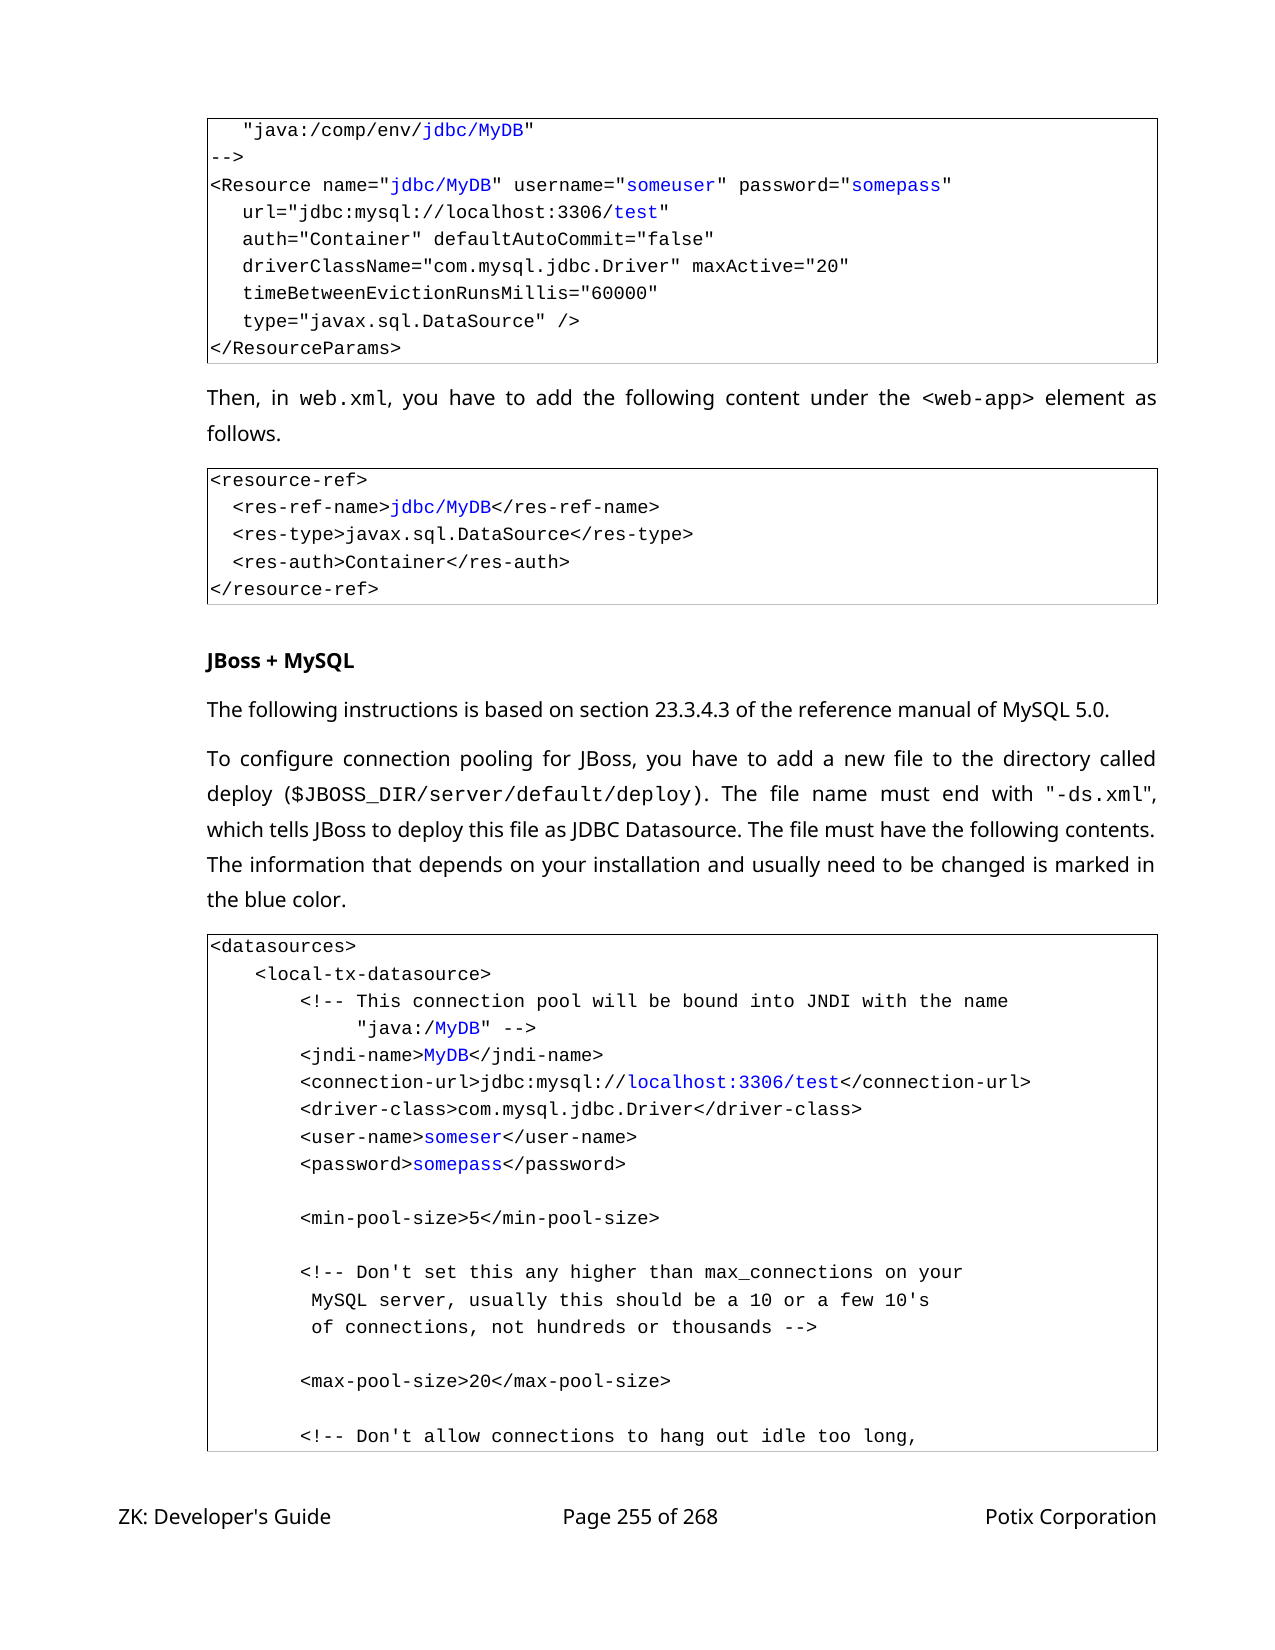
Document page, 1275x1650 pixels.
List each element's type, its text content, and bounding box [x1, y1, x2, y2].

text url="jdbc:mysql://localhost:3306/test" [208, 200, 1157, 224]
text type="javax.sql.DataSource" /> [208, 308, 1157, 333]
text <driver-class>com.mysql.jdbc.Driver</driver-class> [208, 1097, 1157, 1122]
text <jndi-name>MyDB</jndi-name> [208, 1043, 1157, 1067]
text To configure connection pooling for JBoss, you have to add a new file to the directory called deploy ($JBOSS_DIR/server/default/deploy). The file name must end with "-ds.xml", which tells JBoss to deploy this file as JDBC Datasource. The file must have the following contents. The information that depends on your installation and usually need to be changed is marked in the blue color. [207, 744, 1157, 913]
text --> [208, 145, 1157, 169]
text <max-pool-size>20</max-pool-size> [208, 1369, 1157, 1393]
text Then, in web.xml, you have to add the following content under the <web-app> element as follows. [207, 383, 1157, 447]
text <connection-url>jdbc:mysql://localhost:3306/test</connection-url> [208, 1070, 1157, 1094]
text <!-- Don't allow connections to hang out idle too long, [208, 1423, 1157, 1451]
text <res-ref-name>jdbc/MyDB</res-ref-name> [208, 495, 1157, 519]
text </resource-ref> [208, 577, 1157, 604]
text driverClassName="com.mysql.jdbc.Driver" maxActive="20" [208, 254, 1157, 278]
text <min-pool-size>5</min-pool-size> [208, 1206, 1157, 1230]
text <Resource name="jdbc/MyDB" username="someuser" password="somepass" [208, 172, 1157, 197]
text <local-tx-datasource> [208, 961, 1157, 986]
text <res-auth>Container</res-auth> [208, 549, 1157, 574]
text "java:/MyDB" --> [208, 1016, 1157, 1040]
text "java:/comp/env/jdbc/MyDB" [208, 119, 1157, 142]
text The following instructions is based on section 23.3.4.3 of the reference manual of MySQL 5.0. [207, 695, 1157, 723]
text </ResourceParams> [208, 336, 1157, 363]
text timeBetweenEvictionRunsMillis="60000" [208, 281, 1157, 306]
text MySQL server, usually this should be a 10 or a few 10's [208, 1288, 1157, 1312]
text <res-type>javax.sql.DataSource</res-type> [208, 522, 1157, 547]
text <!-- This connection pool will be bound into JNDI with the name [208, 988, 1157, 1013]
text of connections, not hundreds or thousands --> [208, 1315, 1157, 1339]
text <!-- Don't set this any higher than max_connections on your [208, 1260, 1157, 1285]
text auth="Container" defaultAutoCommit="false" [208, 227, 1157, 251]
subtitle JBoss + MySQL [207, 646, 1157, 675]
text <password>somepass</password> [208, 1152, 1157, 1176]
text <user-name>someser</user-name> [208, 1124, 1157, 1149]
text <datasources> [208, 935, 1157, 958]
text <resource-ref> [208, 469, 1157, 492]
